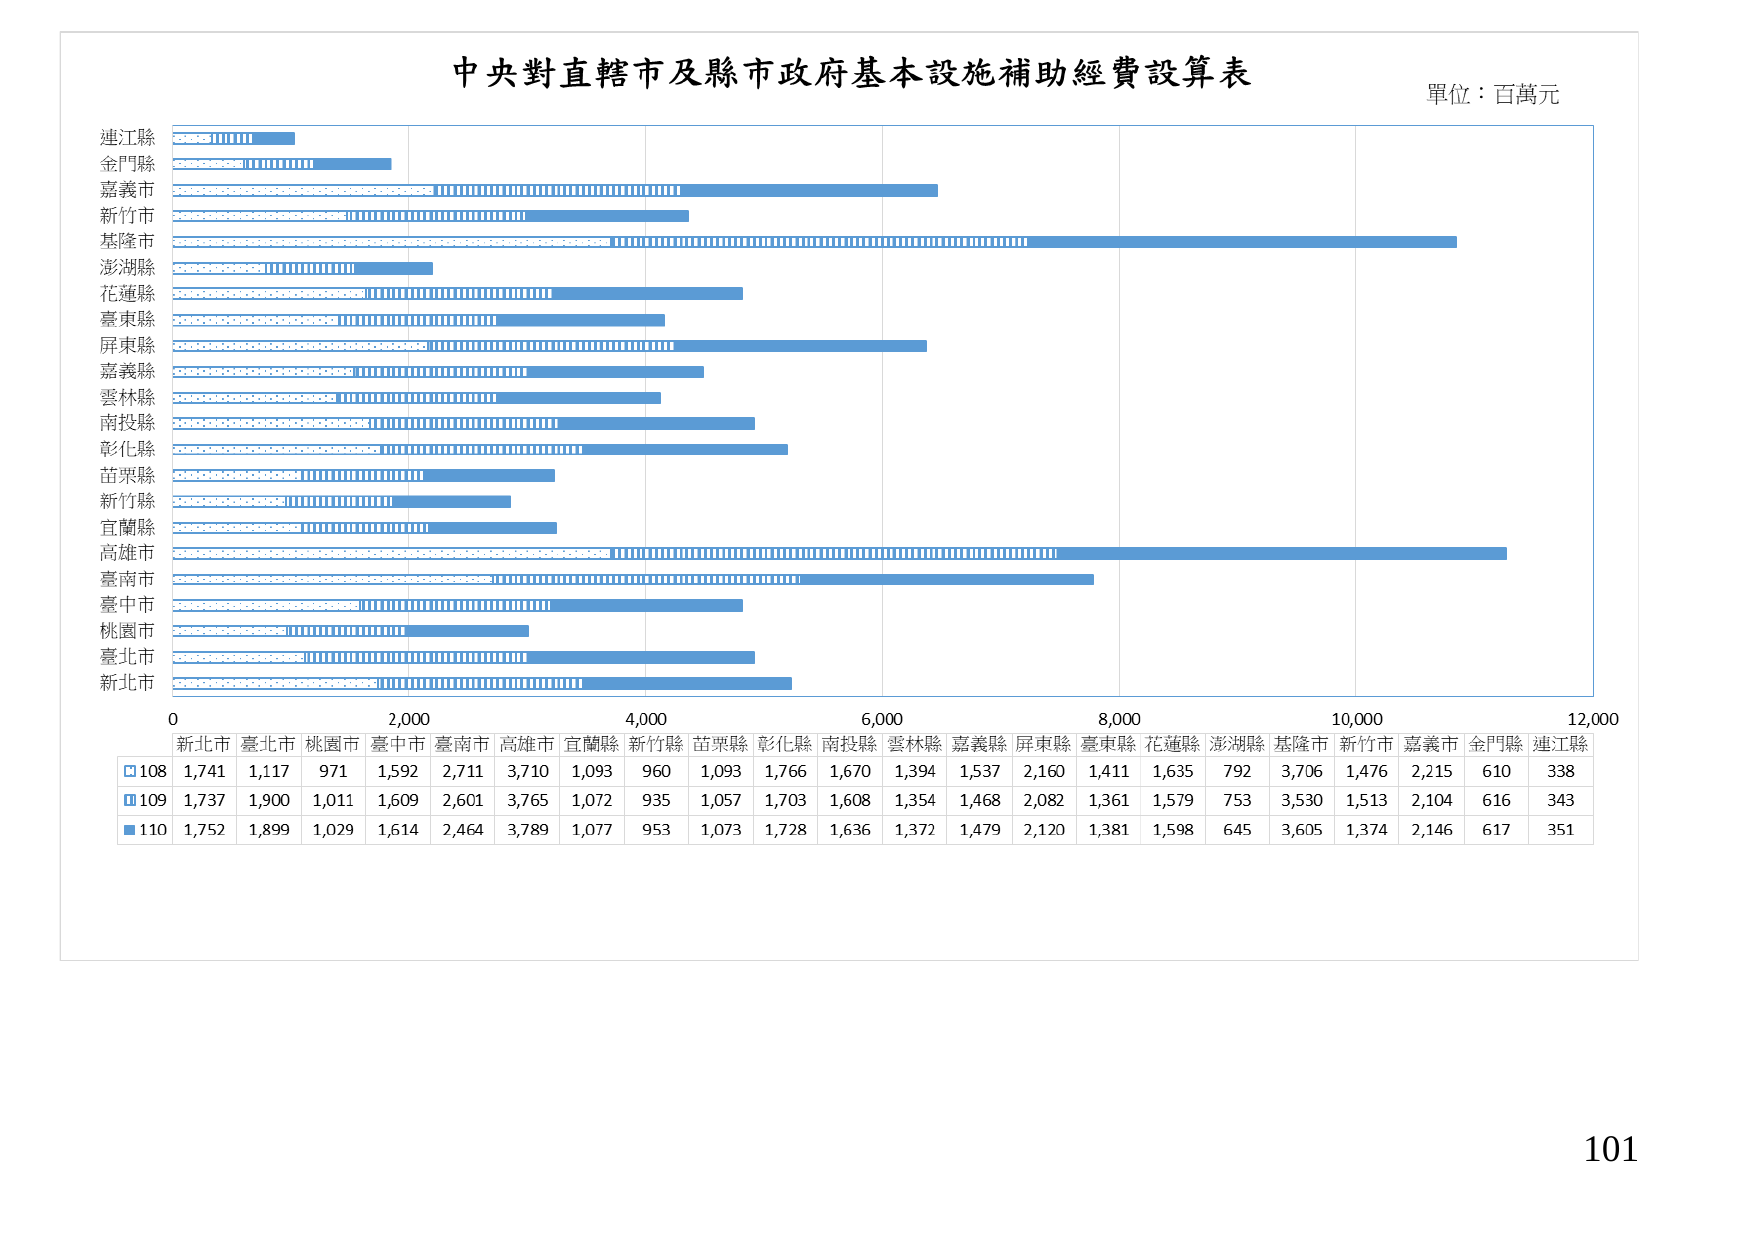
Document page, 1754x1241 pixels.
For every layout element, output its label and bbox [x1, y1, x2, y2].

picture [59, 31, 1639, 961]
